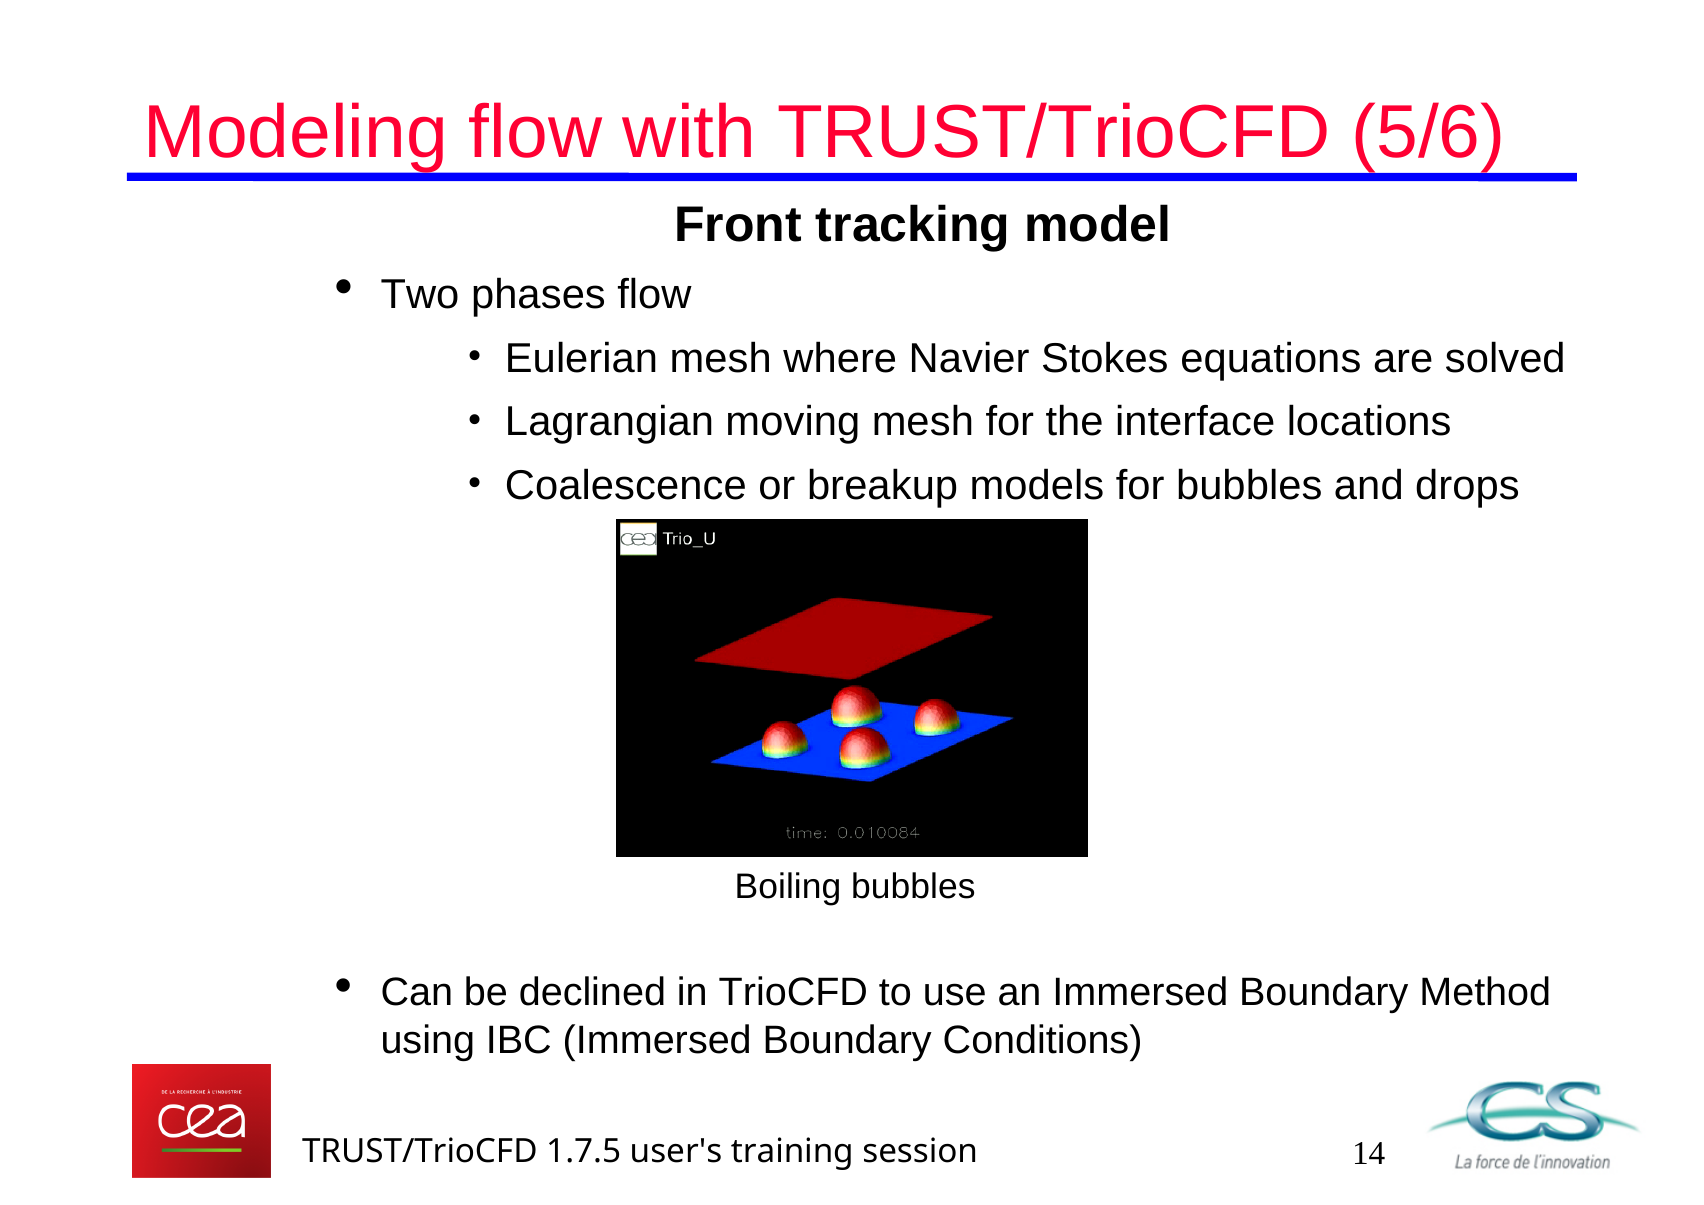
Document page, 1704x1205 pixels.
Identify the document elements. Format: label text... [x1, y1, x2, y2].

list Front tracking model Two phases flow Eulerian mesh where Navier Stokes equations are solved Lagrangian moving mesh for the interface locations Coalescence or breakup models for bubbles and drops Can be declined in TrioCFD to use an Immersed Boundary Method using IBC (Immersed Boundary Conditions) [114, 184, 1620, 1121]
title Modeling flow with TRUST/TrioCFD (5/6) [127, 39, 1577, 184]
picture [1423, 1072, 1648, 1179]
picture [132, 1121, 271, 1178]
